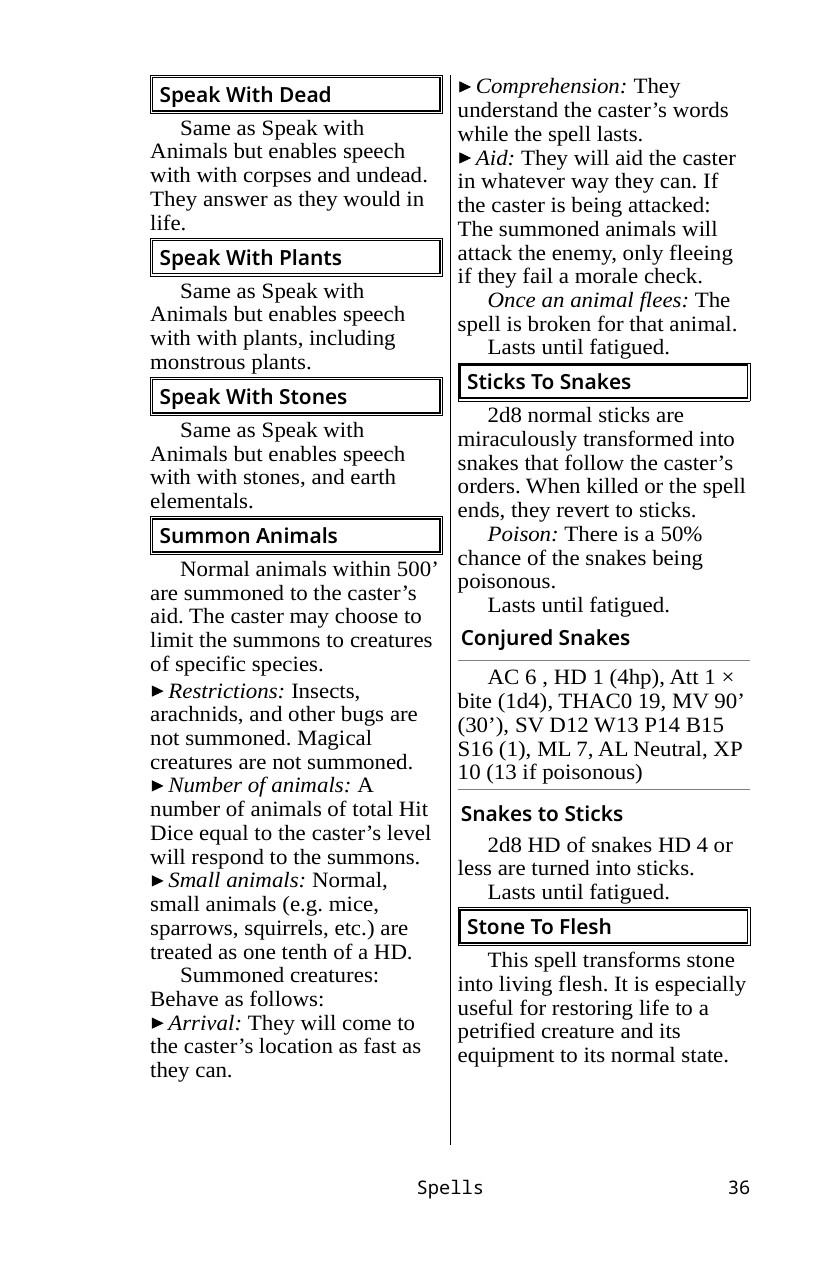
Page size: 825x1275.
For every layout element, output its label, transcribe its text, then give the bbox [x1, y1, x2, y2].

text Poison: There is a 50% chance of the snakes being poisonous. [457, 522, 750, 594]
text Same as Speak with Animals but enables speech with with corpses and undead. They answer as they would in life. [150, 116, 442, 235]
text 2d8 normal sticks are miraculously transformed into snakes that follow the caster’s orders. When killed or the spell ends, they revert to sticks. [457, 404, 750, 522]
text Same as Speak with Animals but enables speech with with stones, and earth elementals. [150, 418, 442, 513]
text Lasts until fatigued. [457, 594, 750, 617]
list Restrictions: Insects, arachnids, and other bugs are not summoned. Magical creatures are not summoned. [150, 679, 442, 774]
text Same as Speak with Animals but enables speech with with plants, including monstrous plants. [150, 279, 442, 374]
subtitle Sticks to Snakes [461, 366, 747, 397]
text Lasts until fatigued. [457, 881, 750, 904]
list Summoned creatures: Behave as follows: [150, 964, 442, 1011]
subtitle Snakes to Sticks [457, 796, 750, 830]
list Once an animal flees: The spell is broken for that animal. [457, 288, 750, 336]
list Aid: They will aid the caster in whatever way they can. If the caster is being attacked: The summoned animals will attack the enemy, only fleeing if they fail a morale check. [457, 146, 750, 288]
list Small animals: Normal, small animals (e.g. mice, sparrows, squirrels, etc.) are treated as one tenth of a HD. [150, 869, 442, 964]
list Number of animals: A number of animals of total Hit Dice equal to the caster’s level will respond to the summons. [150, 774, 442, 869]
list Comprehension: They understand the caster’s words while the spell lasts. [457, 75, 750, 146]
text 2d8 HD of snakes HD 4 or less are turned into sticks. [457, 833, 750, 881]
subtitle Conjured Snakes [457, 620, 750, 655]
subtitle Stone to Flesh [461, 911, 747, 942]
text AC 6 , HD 1 (4hp), Att 1 × bite (1d4), THAC0 19, MV 90’ (30’), SV D12 W13 P14 B15 S16 (1), ML 7, AL Neutral, XP 10 (13 if poisonous) [457, 666, 750, 784]
list Lasts until fatigued. [457, 336, 750, 359]
text Normal animals within 500’ are summoned to the caster’s aid. The caster may choose to limit the summons to creatures of specific species. [150, 557, 442, 676]
list Arrival: They will come to the caster’s location as fast as they can. [150, 1011, 442, 1082]
text This spell transforms stone into living flesh. It is especially useful for restoring life to a petrified creature and its equipment to its normal state. [457, 948, 750, 1067]
